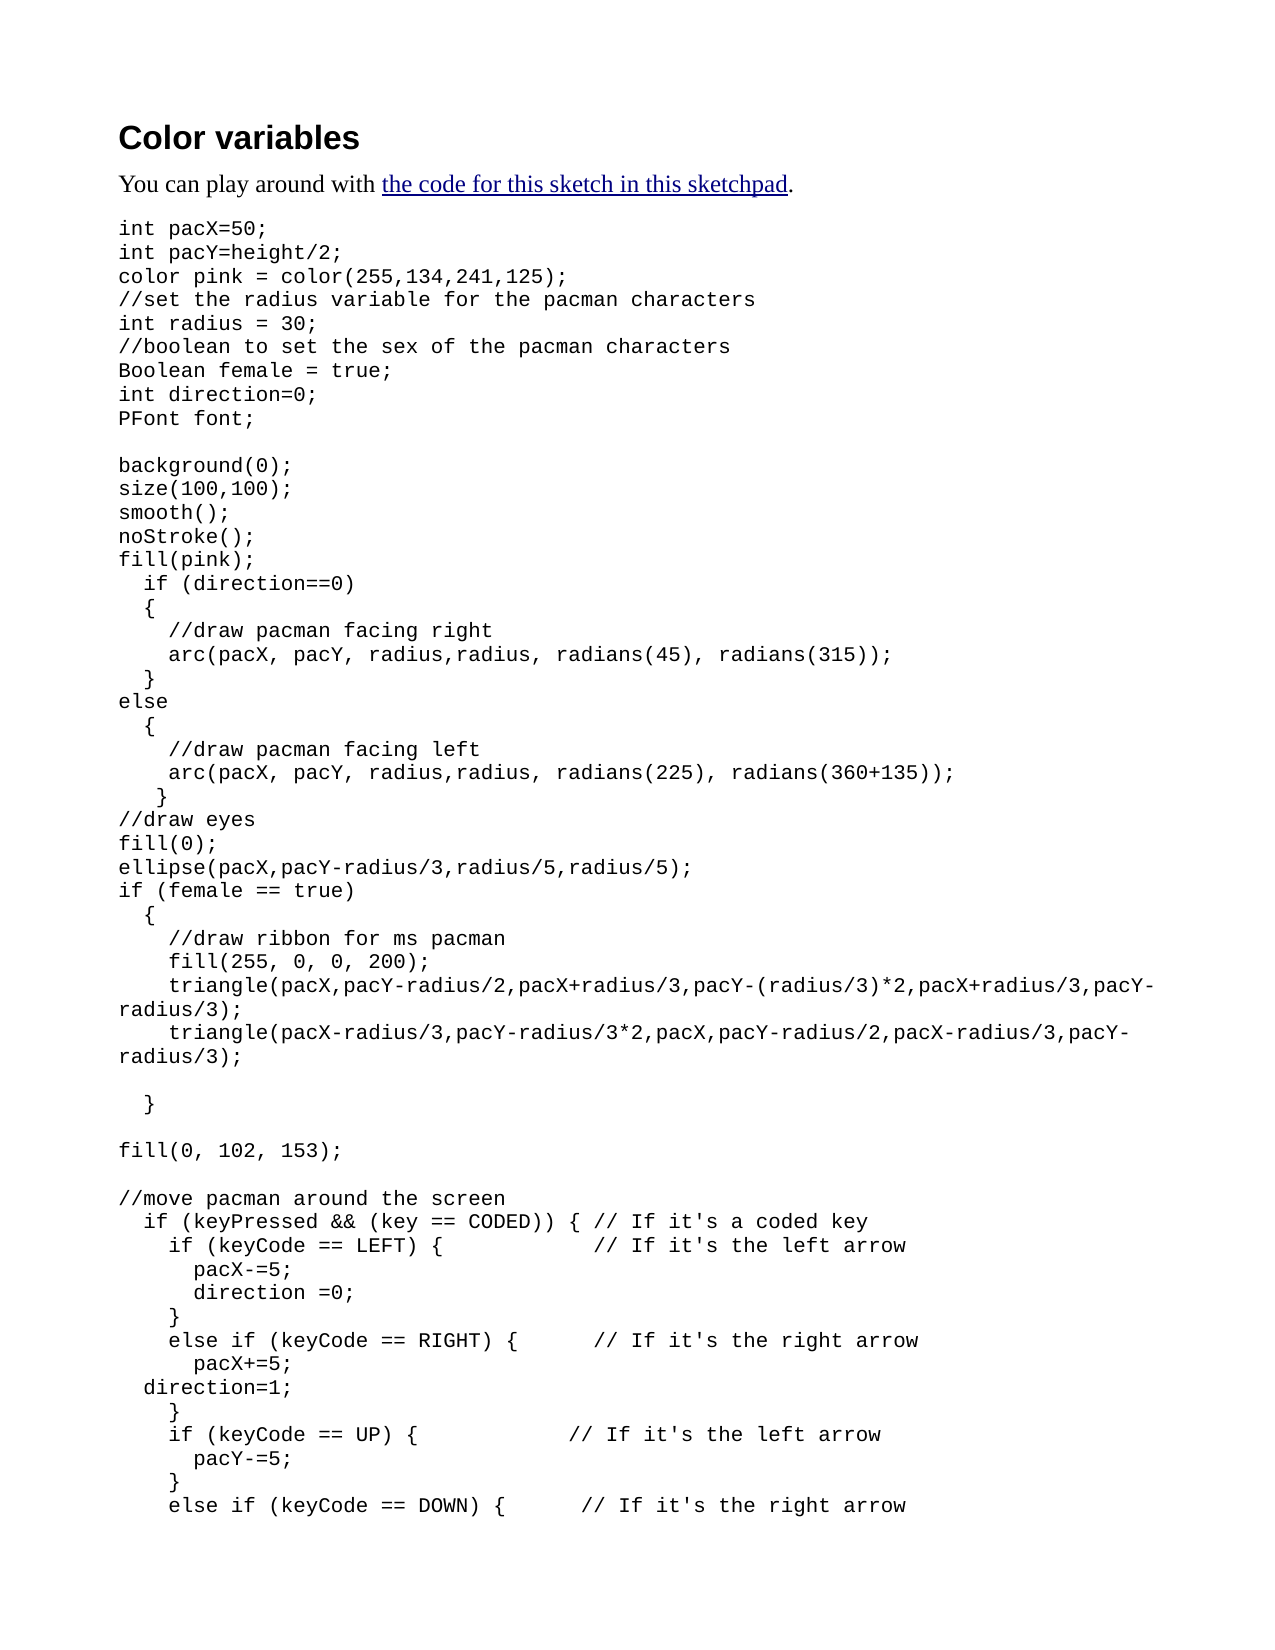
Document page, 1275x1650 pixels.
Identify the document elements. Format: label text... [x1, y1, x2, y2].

text int direction=0; [118, 384, 1157, 407]
text if (keyCode == UP) { // If it's the left arrow [118, 1424, 1157, 1448]
text } [118, 668, 1157, 691]
text fill(0); [118, 833, 1157, 857]
text triangle(pacX,pacY-radius/2,pacX+radius/3,pacY-(radius/3)*2,pacX+radius/3,pacY-radius/3); [118, 975, 1157, 1022]
text pacX-=5; [118, 1259, 1157, 1282]
text //boolean to set the sex of the pacman characters [118, 337, 1157, 360]
text { [118, 715, 1157, 738]
text triangle(pacX-radius/3,pacY-radius/3*2,pacX,pacY-radius/2,pacX-radius/3,pacY-radius/3); [118, 1022, 1157, 1069]
text fill(0, 102, 153); [118, 1141, 1157, 1164]
text //set the radius variable for the pacman characters [118, 289, 1157, 313]
text color pink = color(255,134,241,125); [118, 266, 1157, 289]
text //move pacman around the screen [118, 1188, 1157, 1211]
text } [118, 1093, 1157, 1117]
text else if (keyCode == RIGHT) { // If it's the right arrow [118, 1330, 1157, 1353]
text You can play around with the code for this sketch in this sketchpad. [118, 169, 1157, 198]
subtitle Color variables [118, 118, 1157, 157]
text Boolean female = true; [118, 360, 1157, 384]
text //draw ribbon for ms pacman [118, 928, 1157, 951]
text pacY-=5; [118, 1448, 1157, 1472]
text PFont font; [118, 407, 1157, 431]
text } [118, 1306, 1157, 1330]
text pacX+=5; [118, 1353, 1157, 1377]
text size(100,100); [118, 478, 1157, 502]
text direction=1; [118, 1377, 1157, 1401]
text int radius = 30; [118, 313, 1157, 337]
text } [118, 786, 1157, 809]
text noStroke(); [118, 526, 1157, 549]
text { [118, 904, 1157, 928]
text fill(pink); [118, 549, 1157, 573]
text int pacX=50; [118, 218, 1157, 242]
text else if (keyCode == DOWN) { // If it's the right arrow [118, 1495, 1157, 1519]
text int pacY=height/2; [118, 242, 1157, 266]
text fill(255, 0, 0, 200); [118, 951, 1157, 975]
text ellipse(pacX,pacY-radius/3,radius/5,radius/5); [118, 857, 1157, 880]
text //draw pacman facing left [118, 738, 1157, 762]
text if (female == true) [118, 880, 1157, 904]
text else [118, 691, 1157, 715]
text arc(pacX, pacY, radius,radius, radians(225), radians(360+135)); [118, 762, 1157, 786]
text } [118, 1401, 1157, 1424]
text { [118, 597, 1157, 620]
text if (keyPressed && (key == CODED)) { // If it's a coded key [118, 1211, 1157, 1235]
text background(0); [118, 455, 1157, 478]
text //draw pacman facing right [118, 620, 1157, 644]
text if (direction==0) [118, 573, 1157, 597]
text if (keyCode == LEFT) { // If it's the left arrow [118, 1235, 1157, 1259]
text } [118, 1472, 1157, 1495]
text arc(pacX, pacY, radius,radius, radians(45), radians(315)); [118, 644, 1157, 668]
text //draw eyes [118, 809, 1157, 833]
text direction =0; [118, 1282, 1157, 1306]
text smooth(); [118, 502, 1157, 526]
